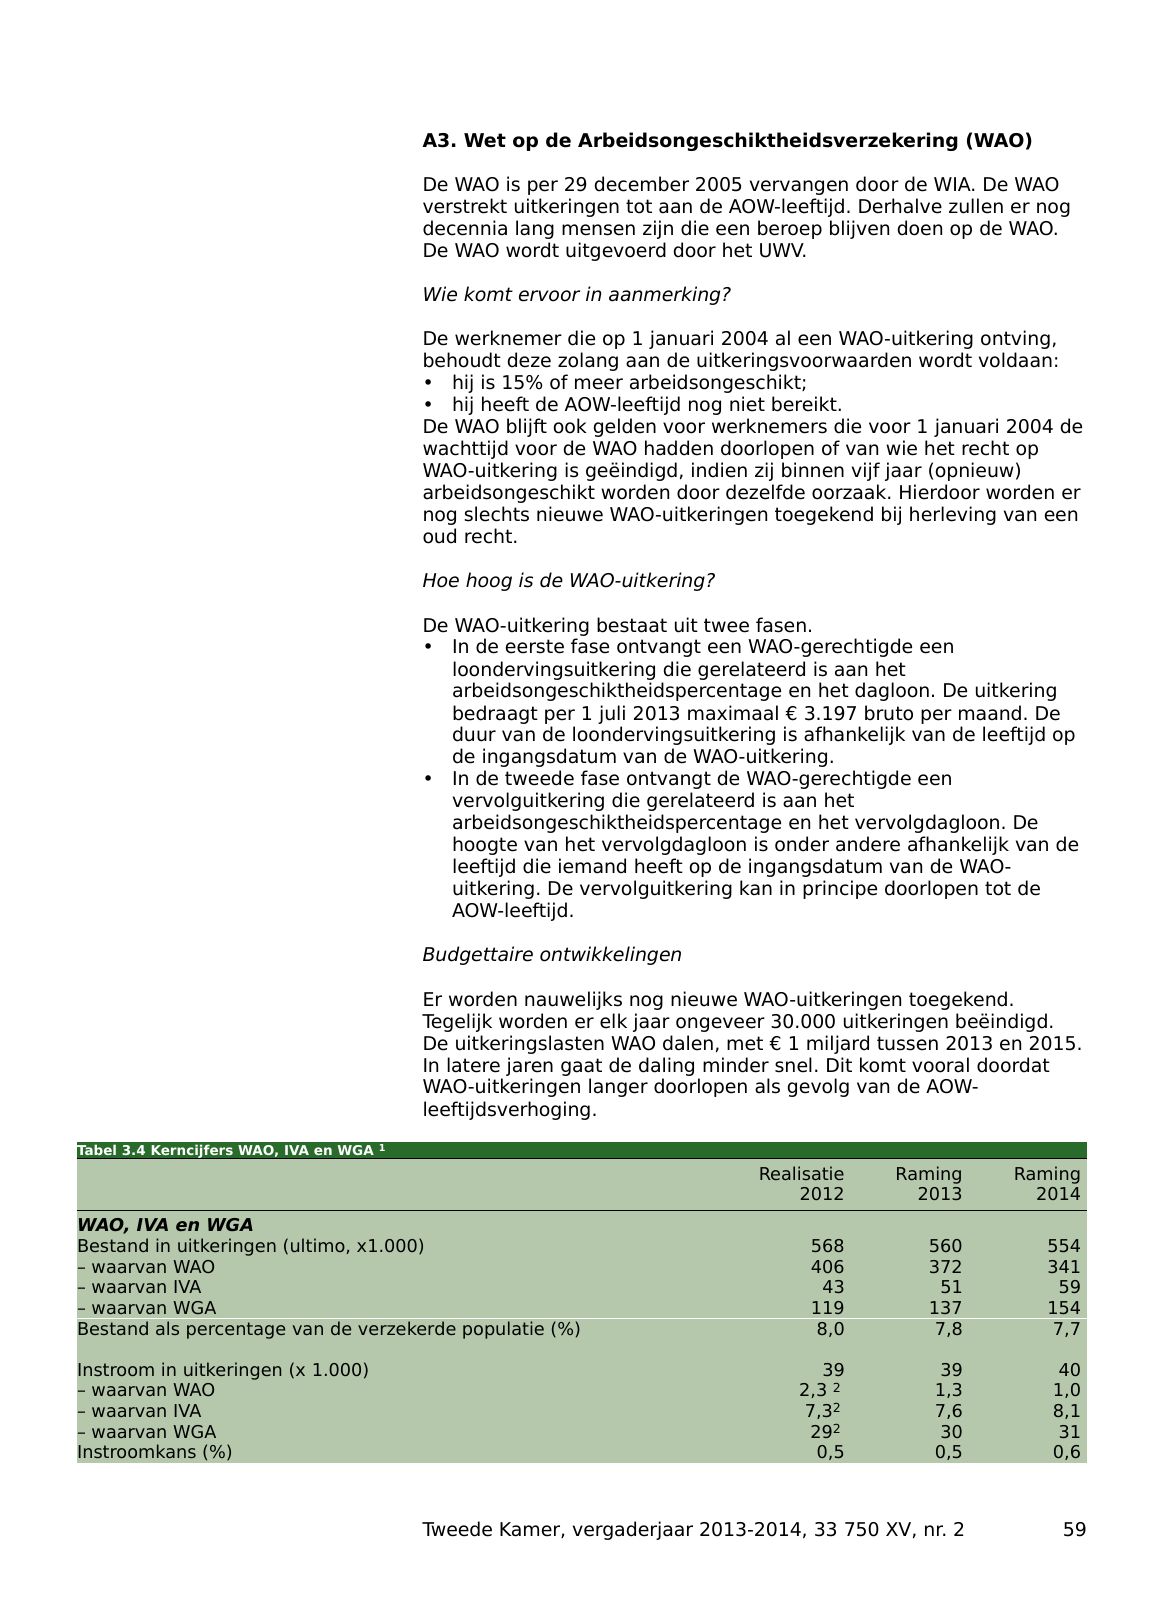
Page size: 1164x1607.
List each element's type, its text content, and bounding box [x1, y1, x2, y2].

table_cell 51 [850, 1277, 968, 1298]
table_cell Bestand als percentage van de verzekerde populatie (%) [77, 1319, 732, 1339]
table_cell 119 [732, 1298, 850, 1318]
table_header Tabel 3.4 Kerncijfers WAO, IVA en WGA 1 [77, 1142, 1087, 1158]
table_cell WAO, IVA en WGA [77, 1211, 732, 1236]
table_cell Raming 2013 [850, 1159, 968, 1210]
table_cell 7,8 [850, 1319, 968, 1339]
table_cell – waarvan IVA [77, 1277, 732, 1298]
text • In de tweede fase ontvangt de WAO-gerechtigde een vervolguitkering die gerelateerd is aan het arbeidsongeschiktheidspercentage en het vervolgdagloon. De hoogte van het vervolgdagloon is onder andere afhankelijk van de leeftijd die iemand heeft op de ingangsdatum van de WAO-uitkering. De vervolguitkering kan in principe doorlopen tot de AOW-leeftijd. [422, 768, 1087, 922]
table_cell – waarvan IVA [77, 1401, 732, 1422]
table_cell 568 [732, 1236, 850, 1257]
table_cell 1,3 [850, 1380, 968, 1401]
table_cell 8,0 [732, 1319, 850, 1339]
table_cell 1,0 [969, 1380, 1087, 1401]
text • In de eerste fase ontvangt een WAO-gerechtigde een loondervingsuitkering die gerelateerd is aan het arbeidsongeschiktheidspercentage en het dagloon. De uitkering bedraagt per 1 juli 2013 maximaal € 3.197 bruto per maand. De duur van de loondervingsuitkering is afhankelijk van de leeftijd op de ingangsdatum van de WAO-uitkering. [422, 636, 1087, 768]
table_cell 8,1 [969, 1401, 1087, 1422]
table_cell [969, 1211, 1087, 1236]
table_cell 406 [732, 1257, 850, 1277]
subtitle A3. Wet op de Arbeidsongeschiktheidsverzekering (WAO) [422, 130, 1087, 152]
table_cell – waarvan WAO [77, 1257, 732, 1277]
table_cell 154 [969, 1298, 1087, 1318]
table_cell [850, 1211, 968, 1236]
table_cell 0,6 [969, 1442, 1087, 1463]
table_cell 372 [850, 1257, 968, 1277]
subtitle Wie komt ervoor in aanmerking? [422, 284, 1087, 306]
table_cell 7,7 [969, 1319, 1087, 1339]
table_cell 341 [969, 1257, 1087, 1277]
table_cell [732, 1211, 850, 1236]
text De WAO-uitkering bestaat uit twee fasen. [422, 614, 1087, 636]
table_cell Raming 2014 [969, 1159, 1087, 1210]
table_cell – waarvan WAO [77, 1380, 732, 1401]
table_cell [77, 1159, 732, 1210]
text • hij heeft de AOW-leeftijd nog niet bereikt. [422, 394, 1087, 416]
table_cell – waarvan WGA [77, 1422, 732, 1442]
table_cell 39 [732, 1360, 850, 1380]
text Er worden nauwelijks nog nieuwe WAO-uitkeringen toegekend. Tegelijk worden er elk jaar ongeveer 30.000 uitkeringen beëindigd. De uitkeringslasten WAO dalen, met € 1 miljard tussen 2013 en 2015. In latere jaren gaat de daling minder snel. Dit komt vooral doordat WAO-uitkeringen langer doorlopen als gevolg van de AOW-leeftijdsverhoging. [422, 988, 1087, 1120]
table_cell [969, 1339, 1087, 1360]
text • hij is 15% of meer arbeidsongeschikt; [422, 372, 1087, 394]
subtitle Budgettaire ontwikkelingen [422, 944, 1087, 966]
table_cell [850, 1339, 968, 1360]
text De WAO is per 29 december 2005 vervangen door de WIA. De WAO verstrekt uitkeringen tot aan de AOW-leeftijd. Derhalve zullen er nog decennia lang mensen zijn die een beroep blijven doen op de WAO. De WAO wordt uitgevoerd door het UWV. [422, 174, 1087, 262]
table_cell 0,5 [732, 1442, 850, 1463]
table_cell 7,6 [850, 1401, 968, 1422]
table_cell [732, 1339, 850, 1360]
text De werknemer die op 1 januari 2004 al een WAO-uitkering ontving, behoudt deze zolang aan de uitkeringsvoorwaarden wordt voldaan: [422, 328, 1087, 372]
table_cell 30 [850, 1422, 968, 1442]
table_cell 59 [969, 1277, 1087, 1298]
table_cell 40 [969, 1360, 1087, 1380]
table_cell 43 [732, 1277, 850, 1298]
table_cell Bestand in uitkeringen (ultimo, x1.000) [77, 1236, 732, 1257]
table_cell 292 [732, 1422, 850, 1442]
table_cell Instroomkans (%) [77, 1442, 732, 1463]
table_cell 39 [850, 1360, 968, 1380]
table_cell Realisatie 2012 [732, 1159, 850, 1210]
subtitle Hoe hoog is de WAO-uitkering? [422, 570, 1087, 592]
table_cell 7,32 [732, 1401, 850, 1422]
table_cell 560 [850, 1236, 968, 1257]
table_cell 31 [969, 1422, 1087, 1442]
table_cell 554 [969, 1236, 1087, 1257]
text De WAO blijft ook gelden voor werknemers die voor 1 januari 2004 de wachttijd voor de WAO hadden doorlopen of van wie het recht op WAO-uitkering is geëindigd, indien zij binnen vijf jaar (opnieuw) arbeidsongeschikt worden door dezelfde oorzaak. Hierdoor worden er nog slechts nieuwe WAO-uitkeringen toegekend bij herleving van een oud recht. [422, 416, 1087, 548]
table_cell – waarvan WGA [77, 1298, 732, 1318]
table_cell [77, 1339, 732, 1360]
table_cell 0,5 [850, 1442, 968, 1463]
table_cell 137 [850, 1298, 968, 1318]
table_cell 2,3 2 [732, 1380, 850, 1401]
table_cell Instroom in uitkeringen (x 1.000) [77, 1360, 732, 1380]
